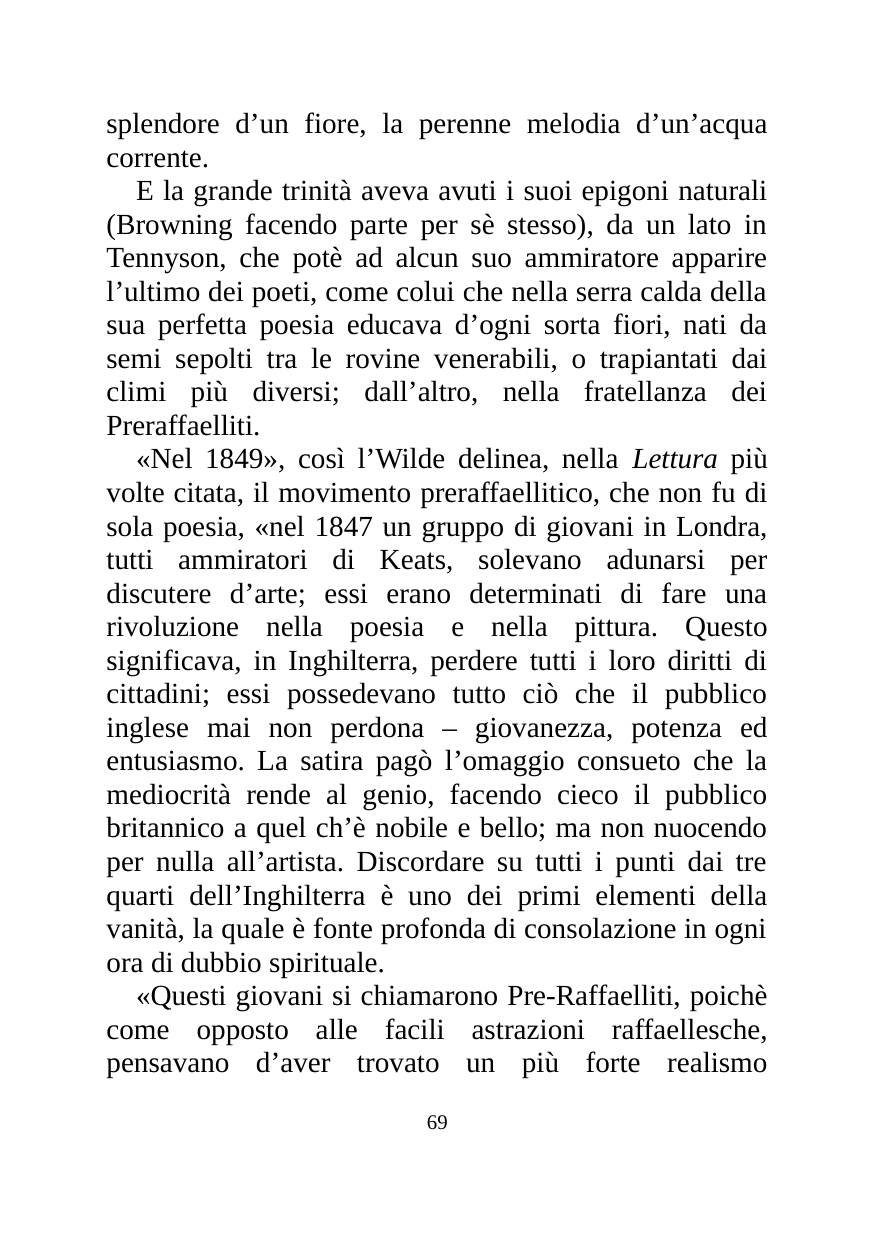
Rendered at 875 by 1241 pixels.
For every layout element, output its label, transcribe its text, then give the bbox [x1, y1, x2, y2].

text E la grande trinità aveva avuti i suoi epigoni naturali (Browning facendo parte per sè stesso), da un lato in Tennyson, che potè ad alcun suo ammiratore apparire l’ultimo dei poeti, come colui che nella serra calda della sua perfetta poesia educava d’ogni sorta fiori, nati da semi sepolti tra le rovine venerabili, o trapiantati dai climi più diversi; dall’altro, nella fratellanza dei Preraffaelliti. [106, 173, 768, 442]
text «Nel 1849», così l’Wilde delinea, nella Lettura più volte citata, il movimento preraffaellitico, che non fu di sola poesia, «nel 1847 un gruppo di giovani in Londra, tutti ammiratori di Keats, solevano adunarsi per discutere d’arte; essi erano determinati di fare una rivoluzione nella poesia e nella pittura. Questo significava, in Inghilterra, perdere tutti i loro diritti di cittadini; essi possedevano tutto ciò che il pubblico inglese mai non perdona – giovanezza, potenza ed entusiasmo. La satira pagò l’omaggio consueto che la mediocrità rende al genio, facendo cieco il pubblico britannico a quel ch’è nobile e bello; ma non nuocendo per nulla all’artista. Discordare su tutti i punti dai tre quarti dell’Inghilterra è uno dei primi elementi della vanità, la quale è fonte profonda di consolazione in ogni ora di dubbio spirituale. [106, 442, 768, 978]
text splendore d’un fiore, la perenne melodia d’un’acqua corrente. [106, 106, 768, 173]
text «Questi giovani si chiamarono Pre-Raffaelliti, poichè come opposto alle facili astrazioni raffaellesche, pensavano d’aver trovato un più forte realismo [106, 978, 768, 1079]
